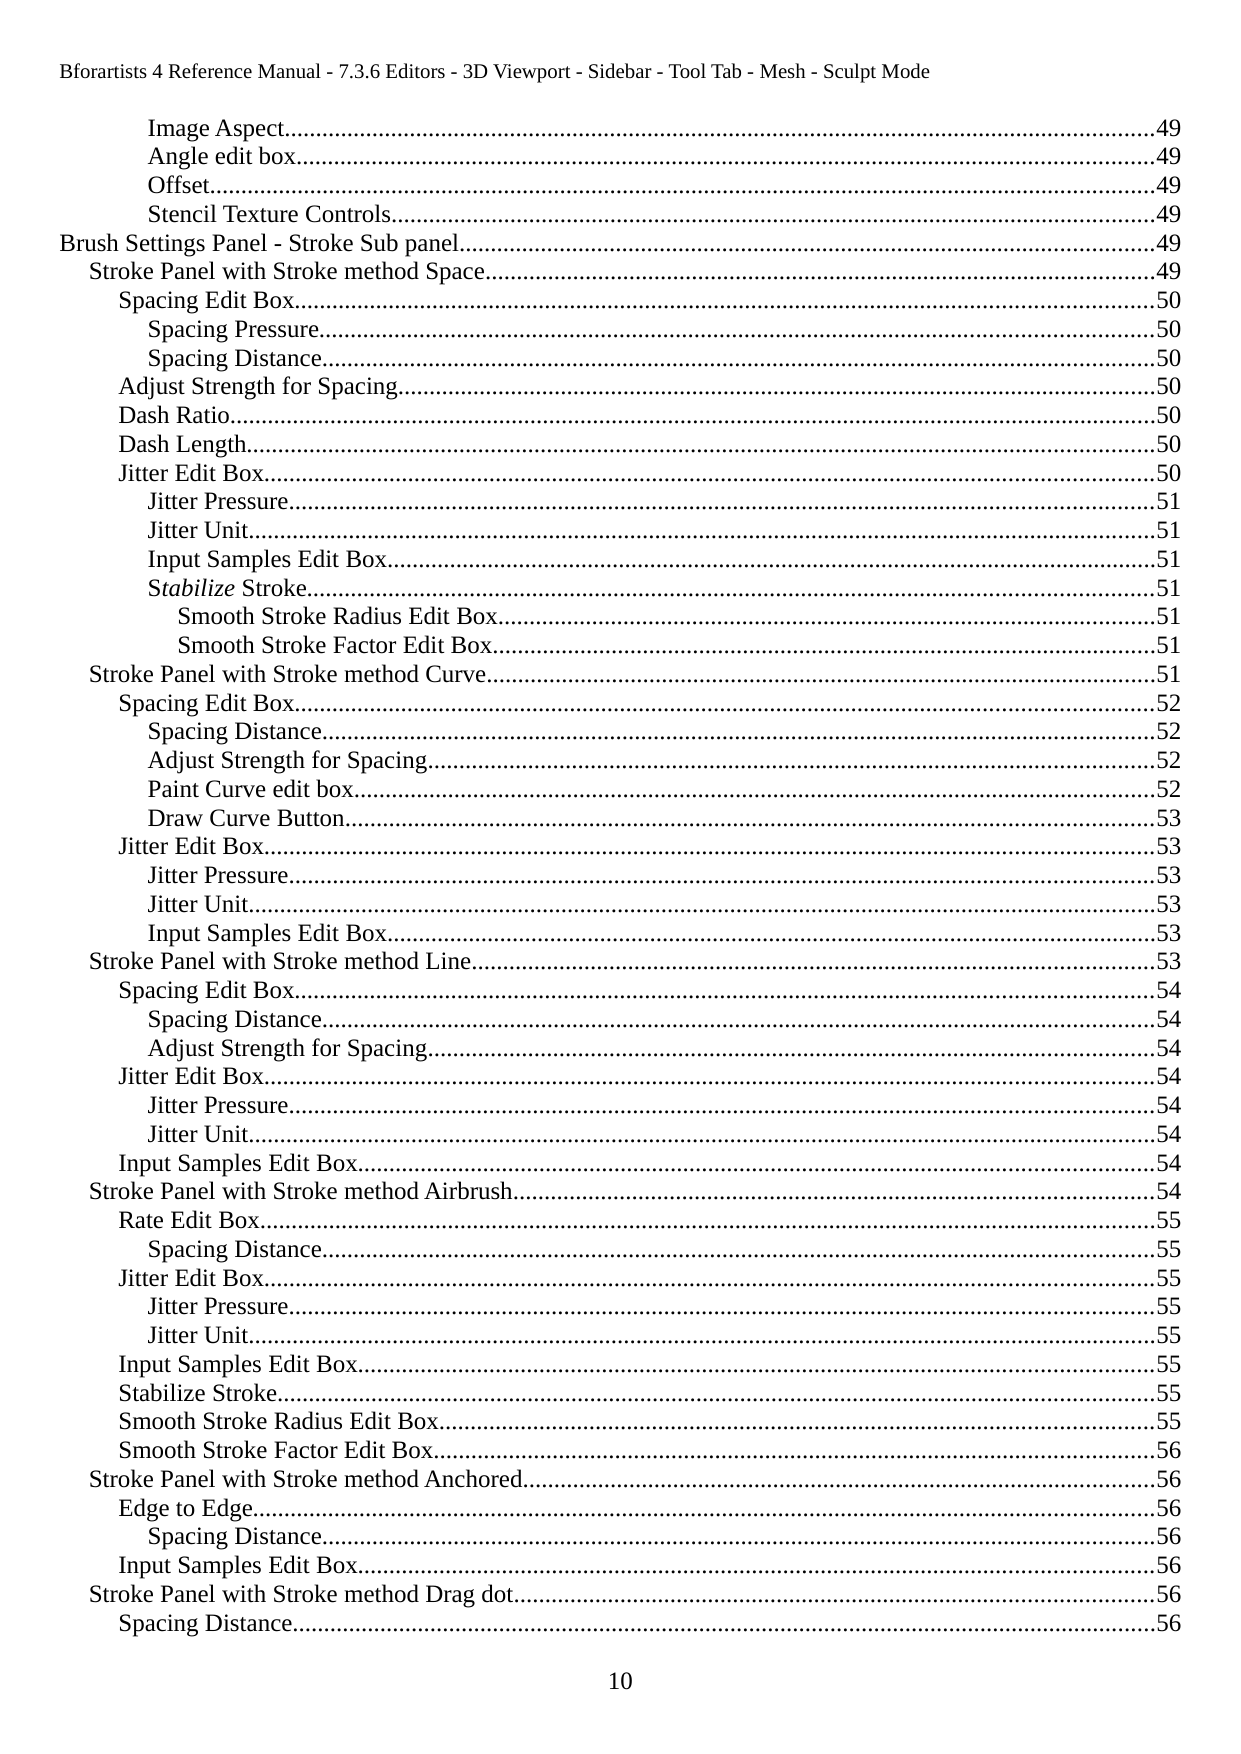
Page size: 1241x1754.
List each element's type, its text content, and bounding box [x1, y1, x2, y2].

text Dash Length 50 [118, 429, 1181, 458]
text Stroke Panel with Stroke method Curve 51 [88, 659, 1181, 688]
text Rate Edit Box 55 [118, 1205, 1181, 1234]
text Input Samples Edit Box 56 [118, 1550, 1181, 1579]
text Spacing Distance 52 [147, 716, 1181, 745]
text Spacing Distance 56 [147, 1521, 1181, 1550]
text Stabilize Stroke 55 [118, 1378, 1181, 1406]
text Input Samples Edit Box 54 [118, 1148, 1181, 1176]
text Jitter Pressure 53 [147, 860, 1181, 889]
text Smooth Stroke Radius Edit Box 51 [177, 601, 1181, 630]
text Stroke Panel with Stroke method Line 53 [88, 946, 1181, 975]
text Adjust Strength for Spacing 54 [147, 1033, 1181, 1061]
text Stroke Panel with Stroke method Drag dot 56 [88, 1579, 1181, 1608]
text Spacing Distance 56 [118, 1608, 1181, 1636]
text Spacing Distance 54 [147, 1004, 1181, 1033]
text Jitter Unit 55 [147, 1320, 1181, 1349]
text Input Samples Edit Box 55 [118, 1349, 1181, 1378]
text Stencil Texture Controls 49 [147, 199, 1181, 228]
text Jitter Edit Box 50 [118, 458, 1181, 486]
text Angle edit box 49 [147, 141, 1181, 170]
text Spacing Edit Box 54 [118, 975, 1181, 1004]
text Image Aspect 49 [147, 113, 1181, 141]
text Dash Ratio 50 [118, 400, 1181, 429]
text Spacing Edit Box 50 [118, 285, 1181, 314]
text Spacing Distance 55 [147, 1234, 1181, 1263]
text Draw Curve Button 53 [147, 803, 1181, 831]
text Smooth Stroke Factor Edit Box 56 [118, 1435, 1181, 1464]
text Edge to Edge 56 [118, 1493, 1181, 1521]
text Jitter Edit Box 55 [118, 1263, 1181, 1291]
text Spacing Pressure 50 [147, 314, 1181, 343]
text Jitter Unit 51 [147, 515, 1181, 544]
text Input Samples Edit Box 53 [147, 918, 1181, 946]
text Stroke Panel with Stroke method Airbrush 54 [88, 1176, 1181, 1205]
text Jitter Pressure 55 [147, 1291, 1181, 1320]
text Jitter Unit 54 [147, 1119, 1181, 1148]
text Paint Curve edit box 52 [147, 774, 1181, 803]
text Stroke Panel with Stroke method Space 49 [88, 256, 1181, 285]
text Offset 49 [147, 170, 1181, 199]
text Spacing Distance 50 [147, 343, 1181, 371]
text Adjust Strength for Spacing 52 [147, 745, 1181, 774]
text Stroke Panel with Stroke method Anchored 56 [88, 1464, 1181, 1493]
text Spacing Edit Box 52 [118, 688, 1181, 716]
text Brush Settings Panel - Stroke Sub panel 49 [59, 228, 1181, 256]
text Jitter Edit Box 53 [118, 831, 1181, 860]
text Jitter Pressure 54 [147, 1090, 1181, 1119]
text Smooth Stroke Radius Edit Box 55 [118, 1406, 1181, 1435]
text Adjust Strength for Spacing 50 [118, 371, 1181, 400]
text Smooth Stroke Factor Edit Box 51 [177, 630, 1181, 659]
text Jitter Pressure 51 [147, 486, 1181, 515]
text Jitter Unit 53 [147, 889, 1181, 918]
text Input Samples Edit Box 51 [147, 544, 1181, 573]
text Jitter Edit Box 54 [118, 1061, 1181, 1090]
text Stabilize Stroke 51 [147, 573, 1181, 601]
